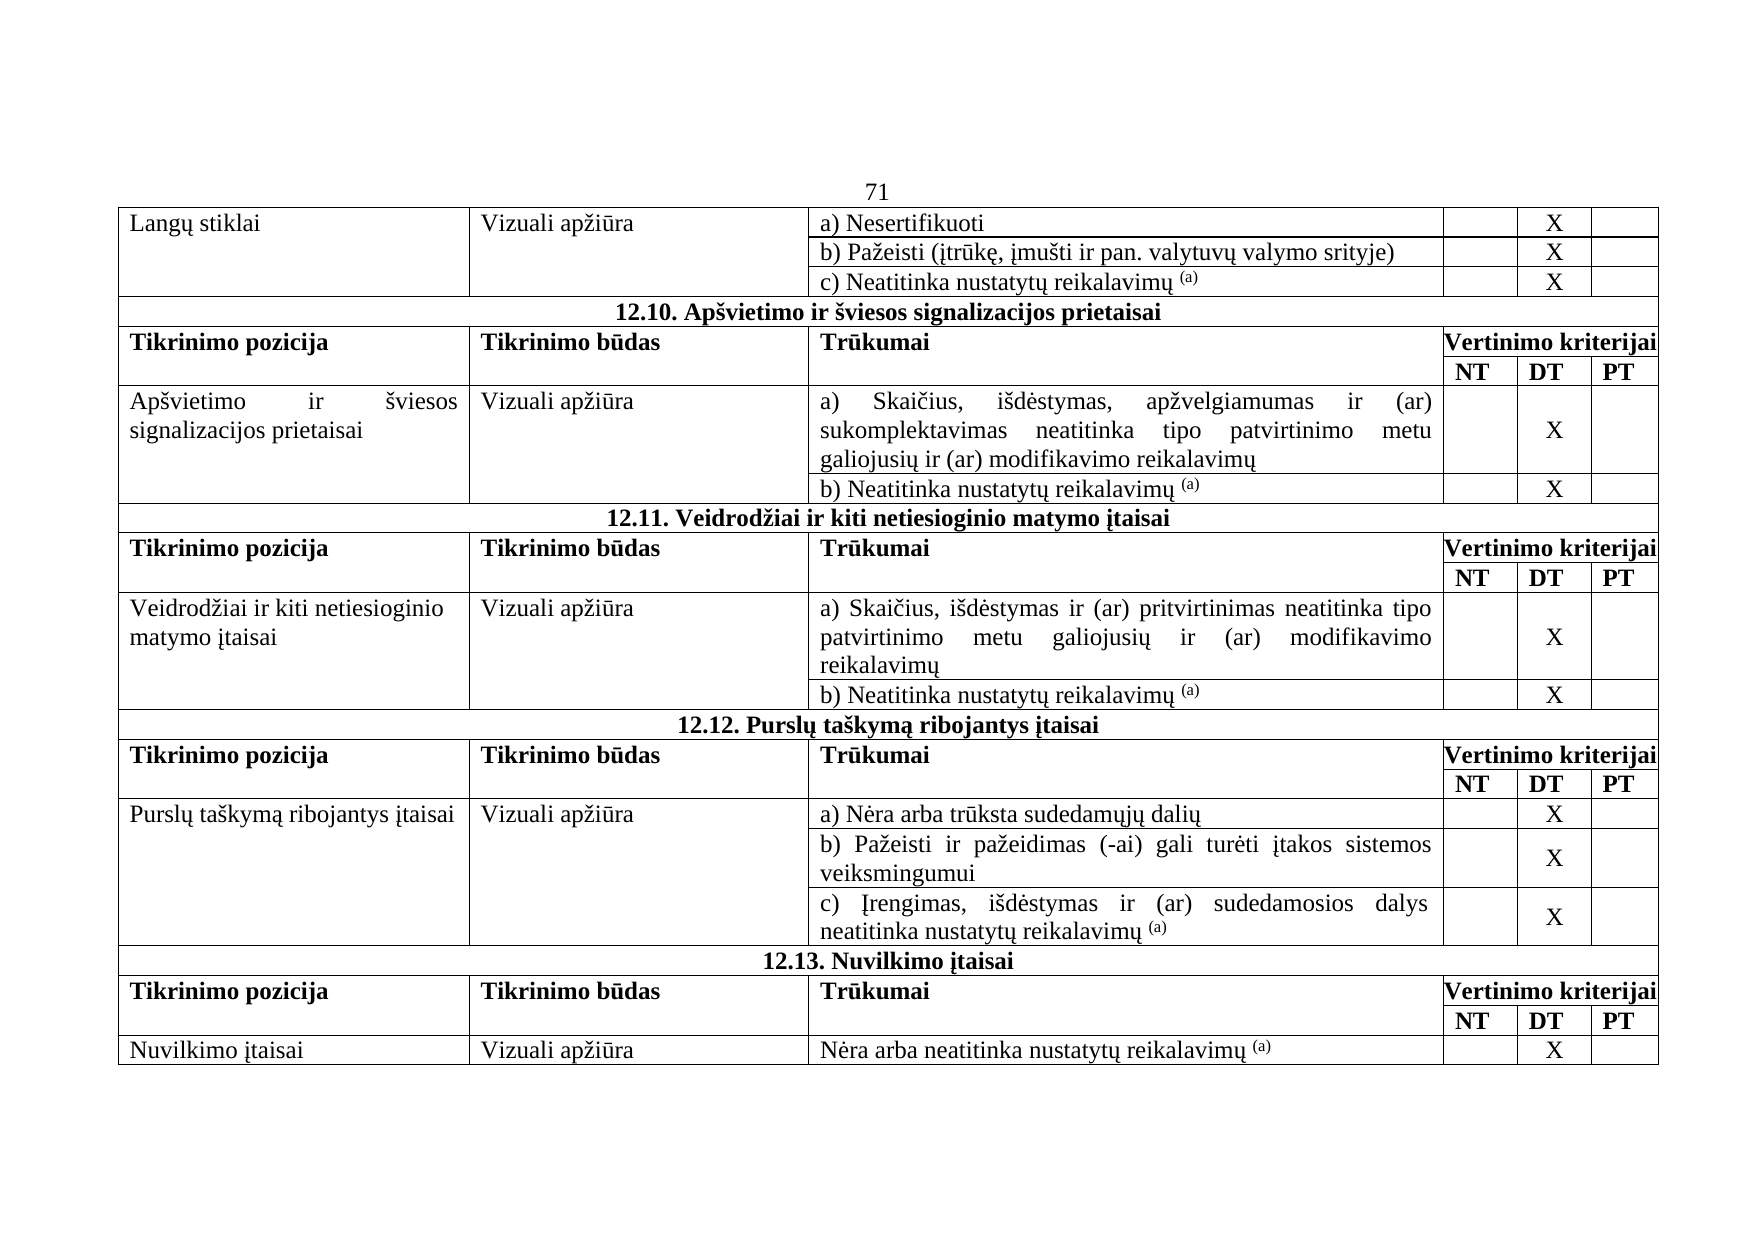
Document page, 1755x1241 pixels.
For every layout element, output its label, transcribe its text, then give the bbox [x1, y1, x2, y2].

table_cell b) Pažeisti ir pažeidimas (-ai) gali turėti įtakos sistemos veiksmingumui [809, 829, 1443, 887]
table_cell [1444, 238, 1517, 266]
table_cell DT [1518, 770, 1591, 798]
table_cell X [1518, 267, 1591, 296]
table_cell a) Nesertifikuoti [809, 208, 1443, 236]
table_cell NT [1444, 357, 1517, 385]
table_cell [1444, 208, 1517, 236]
table_cell 12.12. Purslų taškymą ribojantys įtaisai [119, 710, 1658, 739]
table_cell Tikrinimo pozicija [119, 327, 469, 385]
table_cell X [1518, 888, 1591, 945]
table_cell a) Skaičius, išdėstymas ir (ar) pritvirtinimas neatitinka tipo patvirtinimo metu galiojusių ir (ar) modifikavimo reikalavimų [809, 593, 1443, 679]
table_cell Trūkumai [809, 327, 1443, 385]
table_cell Purslų taškymą ribojantys įtaisai [119, 799, 469, 945]
table_cell [1592, 593, 1658, 679]
table_cell [1592, 799, 1658, 828]
table_cell [1444, 680, 1517, 709]
table_cell c) Neatitinka nustatytų reikalavimų (a) [809, 267, 1443, 296]
table_cell X [1518, 386, 1591, 473]
table_cell X [1518, 829, 1591, 887]
table_cell Tikrinimo būdas [470, 327, 808, 385]
table_cell [1592, 267, 1658, 296]
table_cell X [1518, 238, 1591, 266]
table_cell [1592, 680, 1658, 709]
table_cell Trūkumai [809, 740, 1443, 798]
table_cell Tikrinimo pozicija [119, 976, 469, 1034]
table_cell [1444, 474, 1517, 502]
table_cell a) Nėra arba trūksta sudedamųjų dalių [809, 799, 1443, 828]
table_cell Vizuali apžiūra [470, 208, 808, 296]
table_cell Nuvilkimo įtaisai [119, 1036, 469, 1064]
table_cell [1592, 1036, 1658, 1064]
table_cell [1592, 386, 1658, 473]
table_cell Vertinimo kriterijai [1444, 976, 1658, 1005]
table_cell DT [1518, 1006, 1591, 1034]
table_cell 12.10. Apšvietimo ir šviesos signalizacijos prietaisai [119, 297, 1658, 326]
table_cell 12.11. Veidrodžiai ir kiti netiesioginio matymo įtaisai [119, 504, 1658, 532]
table_cell X [1518, 474, 1591, 502]
table_cell Vizuali apžiūra [470, 799, 808, 945]
table_cell [1444, 799, 1517, 828]
table_cell [1592, 238, 1658, 266]
table_cell NT [1444, 770, 1517, 798]
table_cell Vertinimo kriterijai [1444, 533, 1658, 562]
table_cell b) Neatitinka nustatytų reikalavimų (a) [809, 474, 1443, 502]
table_cell Nėra arba neatitinka nustatytų reikalavimų (a) [809, 1036, 1443, 1064]
table_cell Tikrinimo pozicija [119, 740, 469, 798]
table_cell DT [1518, 563, 1591, 592]
table_cell Tikrinimo būdas [470, 976, 808, 1034]
table_cell a) Skaičius, išdėstymas, apžvelgiamumas ir (ar) sukomplektavimas neatitinka tipo patvirtinimo metu galiojusių ir (ar) modifikavimo reikalavimų [809, 386, 1443, 473]
table_cell [1592, 888, 1658, 945]
table_cell Veidrodžiai ir kiti netiesioginio matymo įtaisai [119, 593, 469, 709]
table_cell [1444, 593, 1517, 679]
table_cell PT [1592, 563, 1658, 592]
table_cell X [1518, 593, 1591, 679]
table_cell Vizuali apžiūra [470, 1036, 808, 1064]
table_cell Tikrinimo būdas [470, 533, 808, 592]
table_cell Trūkumai [809, 533, 1443, 592]
table_cell Tikrinimo pozicija [119, 533, 469, 592]
table_cell [1444, 386, 1517, 473]
table_cell Tikrinimo būdas [470, 740, 808, 798]
table_cell X [1518, 799, 1591, 828]
table_cell Apšvietimo ir šviesos signalizacijos prietaisai [119, 386, 469, 502]
table_cell [1444, 829, 1517, 887]
table_cell Vizuali apžiūra [470, 386, 808, 502]
table_cell Vertinimo kriterijai [1444, 327, 1658, 356]
table_cell [1444, 1036, 1517, 1064]
table_cell X [1518, 1036, 1591, 1064]
table_cell [1592, 208, 1658, 236]
table_cell X [1518, 680, 1591, 709]
table_cell NT [1444, 563, 1517, 592]
table_cell [1444, 888, 1517, 945]
table_cell PT [1592, 357, 1658, 385]
table_cell PT [1592, 1006, 1658, 1034]
table_cell PT [1592, 770, 1658, 798]
table_cell Langų stiklai [119, 208, 469, 296]
table_cell [1592, 474, 1658, 502]
table_cell Trūkumai [809, 976, 1443, 1034]
table_cell NT [1444, 1006, 1517, 1034]
table_cell b) Neatitinka nustatytų reikalavimų (a) [809, 680, 1443, 709]
table_cell DT [1518, 357, 1591, 385]
table_cell [1444, 267, 1517, 296]
table_cell X [1518, 208, 1591, 236]
table_cell [1592, 829, 1658, 887]
table_cell Vizuali apžiūra [470, 593, 808, 709]
table_cell 12.13. Nuvilkimo įtaisai [119, 946, 1658, 975]
table_cell Vertinimo kriterijai [1444, 740, 1658, 768]
table_cell b) Pažeisti (įtrūkę, įmušti ir pan. valytuvų valymo srityje) [809, 238, 1443, 266]
table_cell c) Įrengimas, išdėstymas ir (ar) sudedamosios dalys neatitinka nustatytų reikalavimų (a) [809, 888, 1443, 945]
